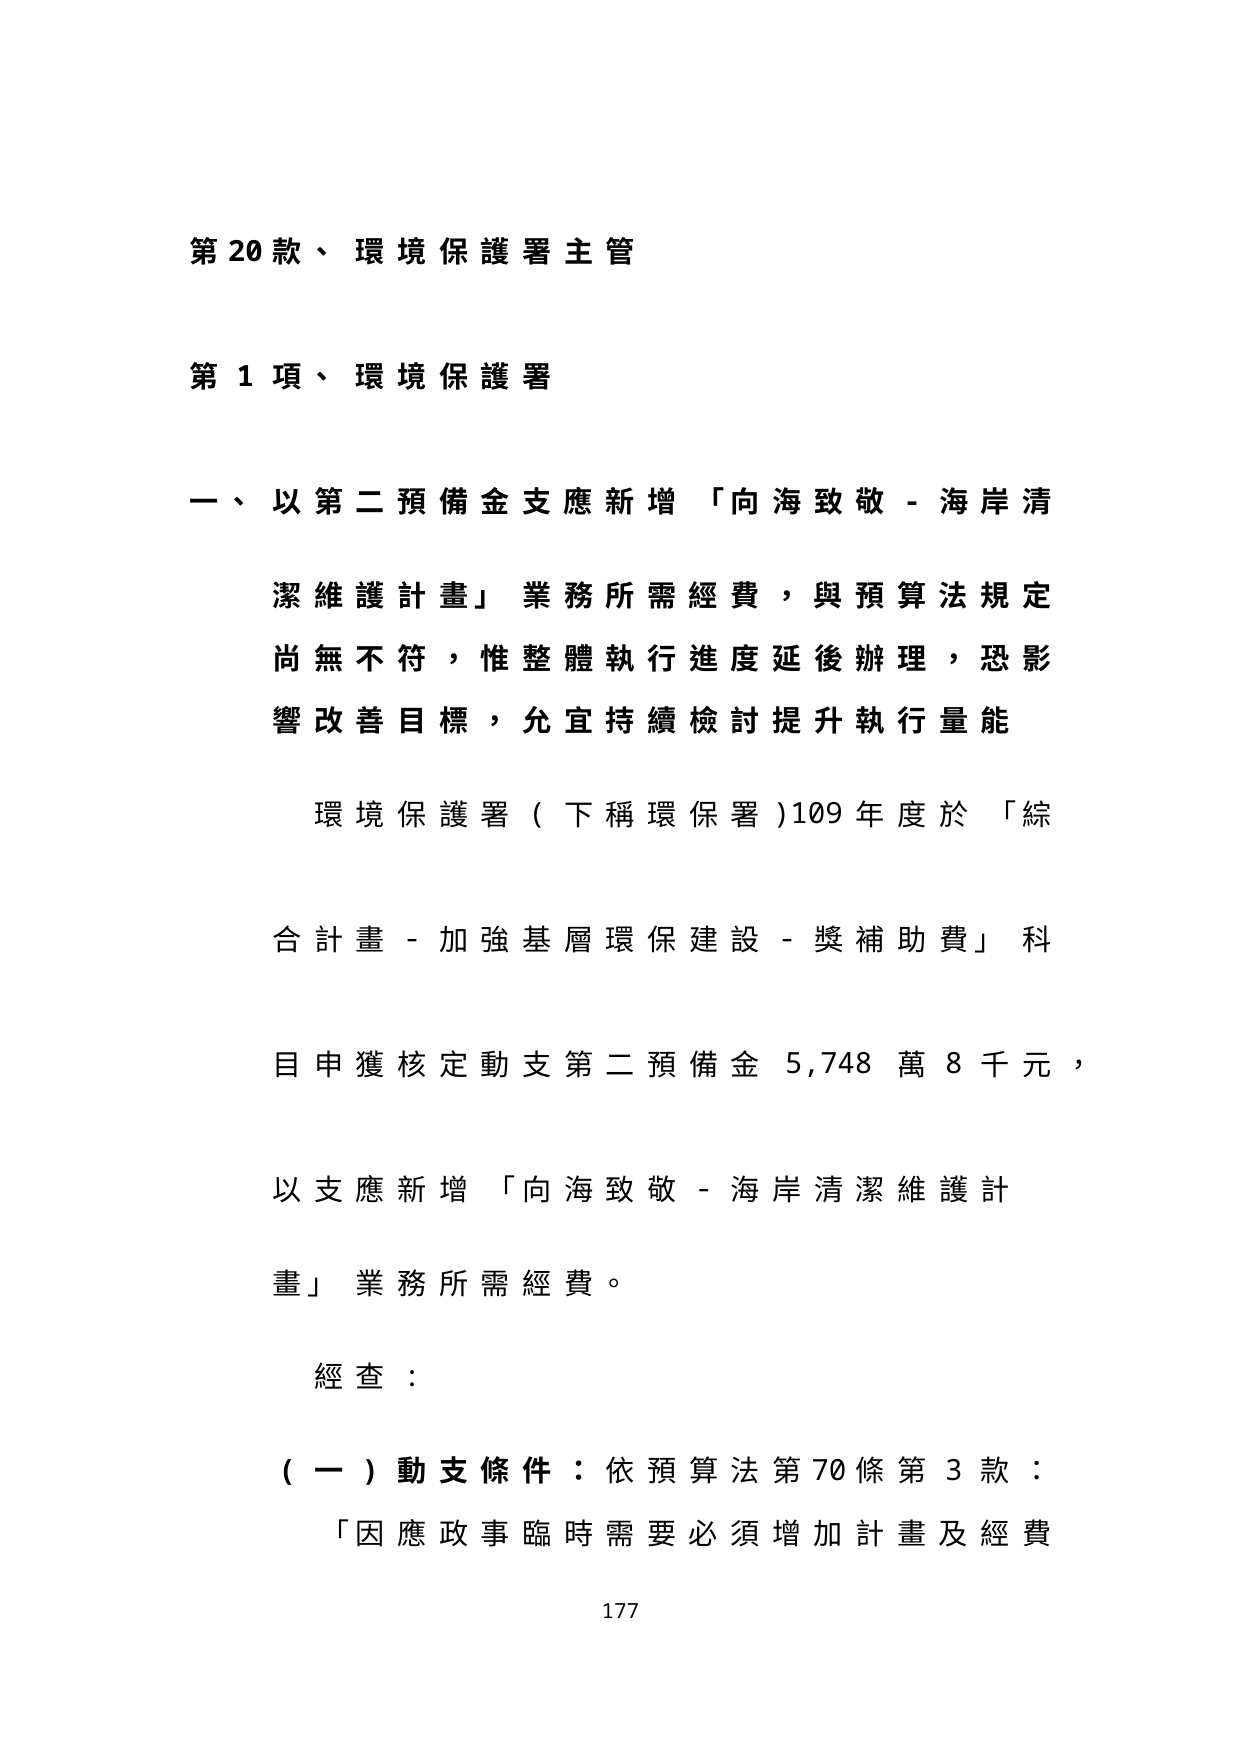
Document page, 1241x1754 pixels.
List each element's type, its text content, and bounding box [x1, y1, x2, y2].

text 經查: [242, 1302, 1058, 1427]
text 一、以第二預備金支應新增「向海致敬-海岸清潔維護計畫」業務所需經費，與預算法規定尚無不符，惟整體執行進度延後辦理，恐影響改善目標，允宜持續檢討提升執行量能 [183, 427, 1058, 740]
text 環境保護署(下稱環保署)109年度於「綜合計畫-加強基層環保建設-獎補助費」科目申獲核定動支第二預備金5,748萬8千元，以支應新增「向海致敬-海岸清潔維護計畫」業務所需經費。 [242, 740, 1058, 1302]
text 第20款、環境保護署主管 [183, 177, 1058, 302]
text 第1項、環境保護署 [183, 302, 1058, 427]
text (一)動支條件：依預算法第70條第3款：「因應政事臨時需要必須增加計畫及經費 [242, 1427, 1058, 1552]
